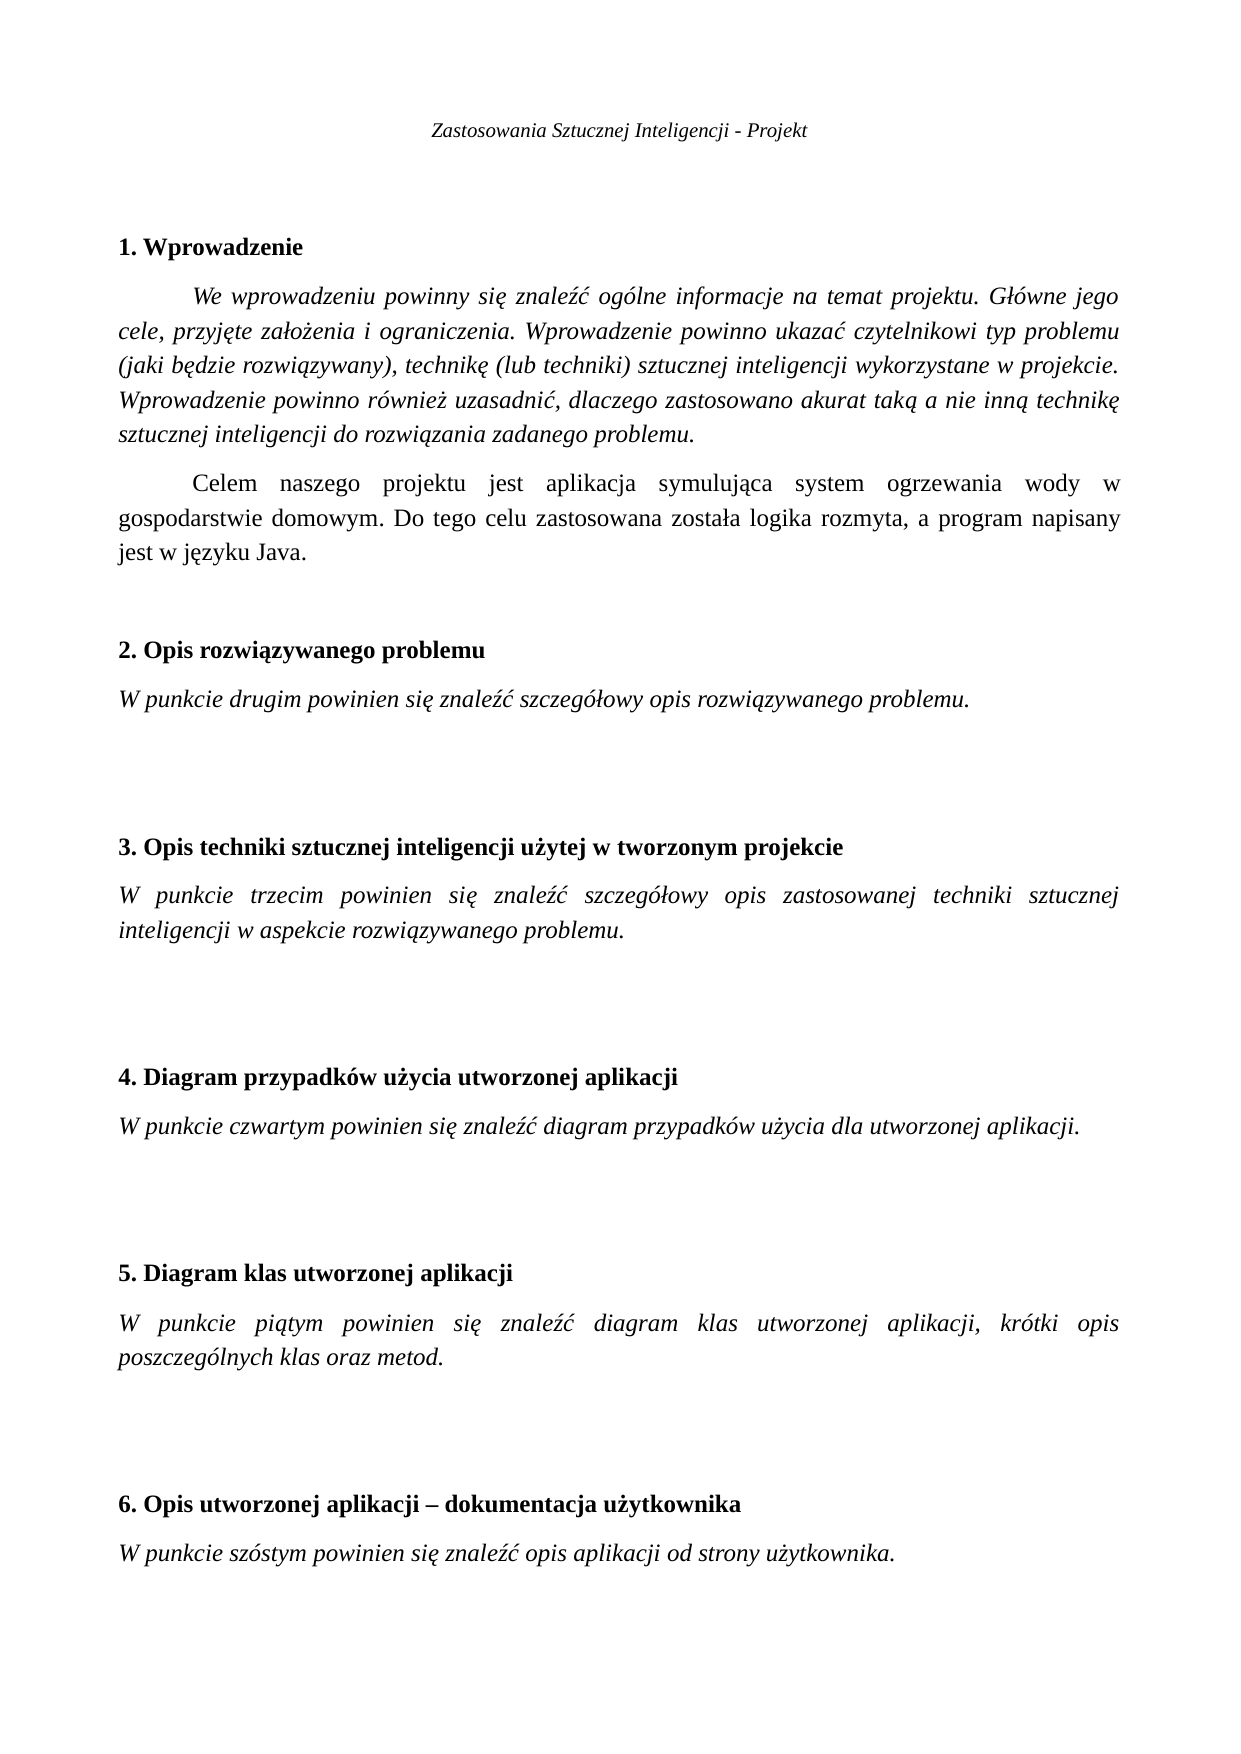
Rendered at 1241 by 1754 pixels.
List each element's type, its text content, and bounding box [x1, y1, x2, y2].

text 4. Diagram przypadków użycia utworzonej aplikacji [118, 1062, 1122, 1091]
text W punkcie piątym powinien się znaleźć diagram klas utworzonej aplikacji, krótki opis poszczególnych klas oraz metod. [118, 1308, 1122, 1371]
text 6. Opis utworzonej aplikacji – dokumentacja użytkownika [118, 1489, 1122, 1518]
text W punkcie drugim powinien się znaleźć szczegółowy opis rozwiązywanego problemu. [118, 684, 1122, 713]
text 5. Diagram klas utworzonej aplikacji [118, 1258, 1122, 1287]
text W punkcie czwartym powinien się znaleźć diagram przypadków użycia dla utworzonej aplikacji. [118, 1111, 1122, 1140]
text 2. Opis rozwiązywanego problemu [118, 635, 1122, 664]
text 3. Opis techniki sztucznej inteligencji użytej w tworzonym projekcie [118, 832, 1122, 860]
text W punkcie szóstym powinien się znaleźć opis aplikacji od strony użytkownika. [118, 1538, 1122, 1567]
text 1. Wprowadzenie [118, 232, 1122, 261]
text Celem naszego projektu jest aplikacja symulująca system ogrzewania wody w gospodarstwie domowym. Do tego celu zastosowana została logika rozmyta, a program napisany jest w języku Java. [118, 468, 1122, 566]
text We wprowadzeniu powinny się znaleźć ogólne informacje na temat projektu. Główne jego cele, przyjęte założenia i ograniczenia. Wprowadzenie powinno ukazać czytelnikowi typ problemu (jaki będzie rozwiązywany), technikę (lub techniki) sztucznej inteligencji wykorzystane w projekcie. Wprowadzenie powinno również uzasadnić, dlaczego zastosowano akurat taką a nie inną technikę sztucznej inteligencji do rozwiązania zadanego problemu. [118, 281, 1122, 448]
text W punkcie trzecim powinien się znaleźć szczegółowy opis zastosowanej techniki sztucznej inteligencji w aspekcie rozwiązywanego problemu. [118, 881, 1122, 944]
